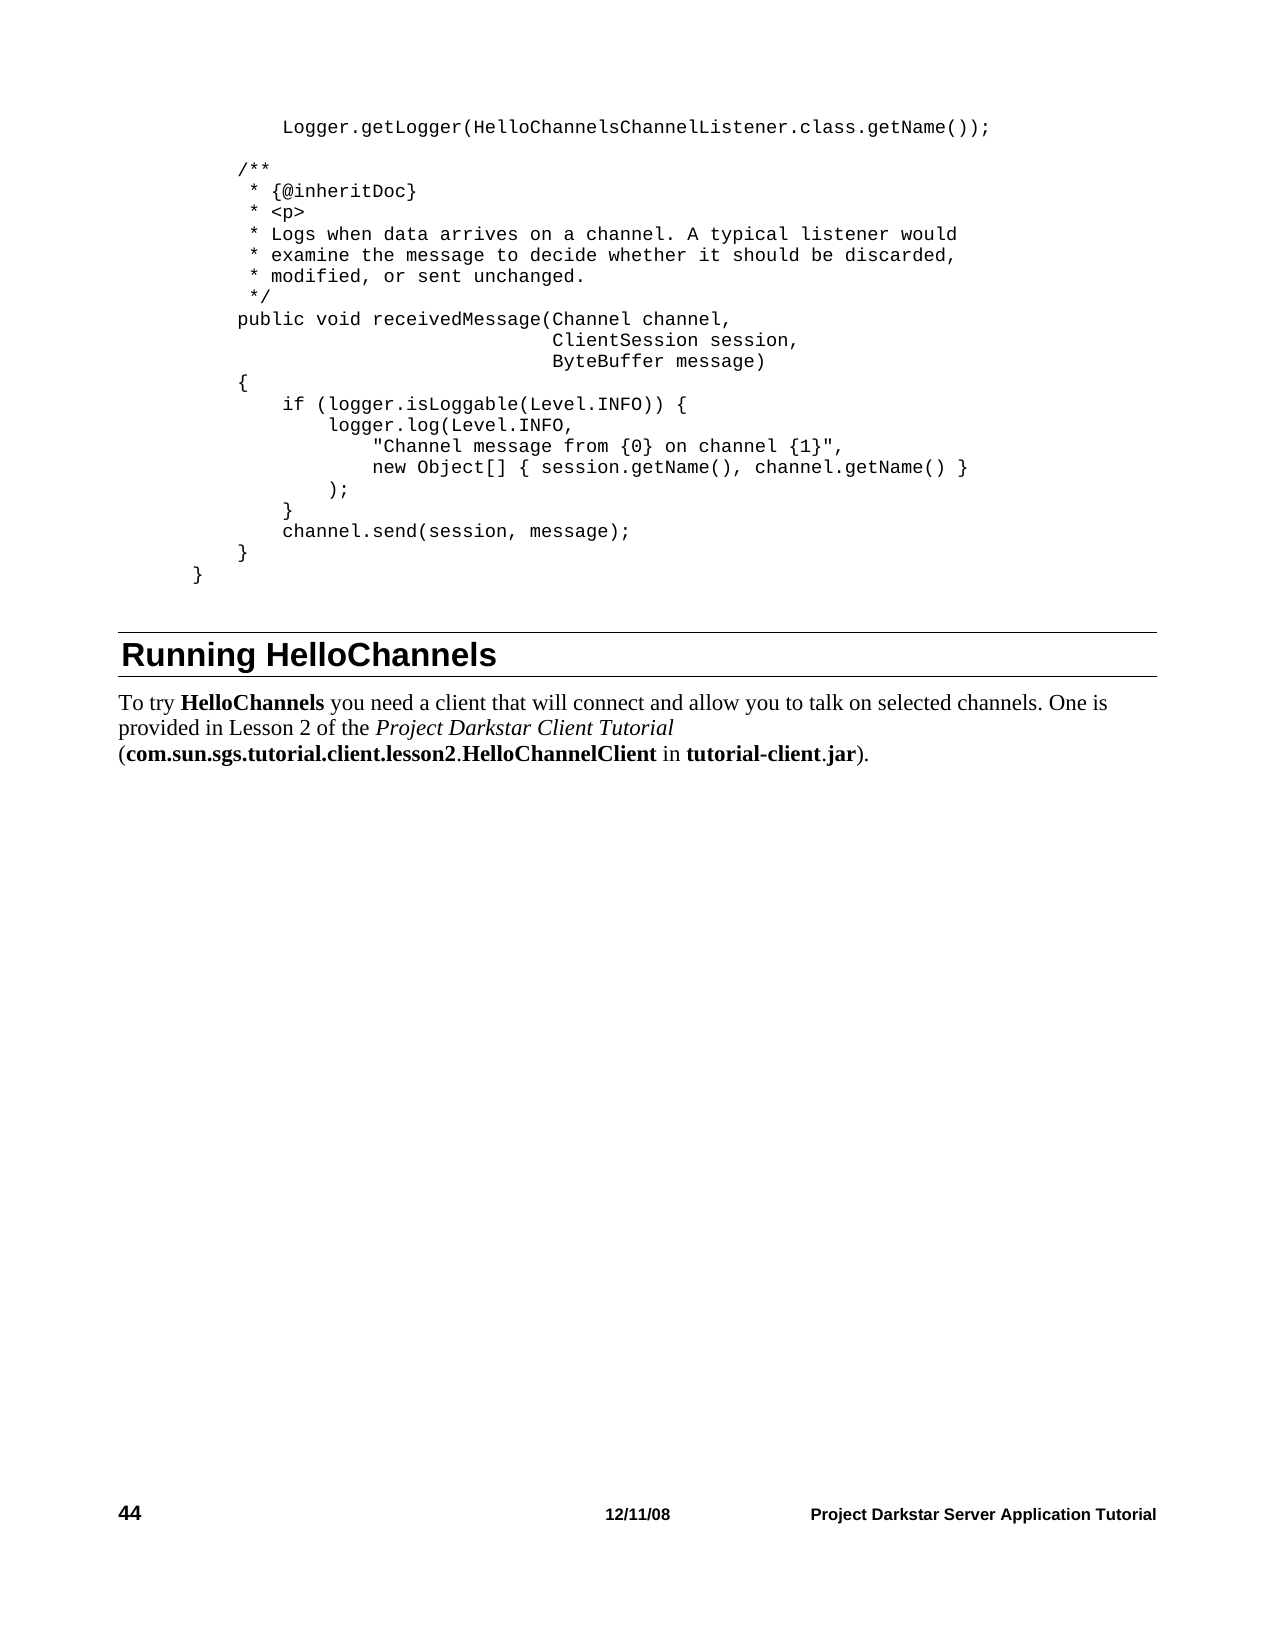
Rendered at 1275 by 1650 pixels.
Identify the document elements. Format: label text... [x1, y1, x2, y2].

text } [192, 501, 1098, 522]
text * {@inheritDoc} [192, 182, 1098, 203]
text { [192, 373, 1098, 394]
text /** [192, 161, 1098, 182]
text if (logger.isLoggable(Level.INFO)) { [192, 394, 1098, 416]
text * modified, or sent unchanged. [192, 267, 1098, 288]
text * examine the message to decide whether it should be discarded, [192, 246, 1098, 267]
text * Logs when data arrives on a channel. A typical listener would [192, 224, 1098, 246]
subtitle Running HelloChannels [118, 633, 1157, 676]
text Logger.getLogger(HelloChannelsChannelListener.class.getName()); [192, 118, 1098, 139]
text ); [192, 479, 1098, 501]
text } [192, 543, 1098, 564]
text */ [192, 288, 1098, 309]
text * <p> [192, 203, 1098, 224]
text channel.send(session, message); [192, 522, 1098, 543]
text To try HelloChannels you need a client that will connect and allow you to talk on selected channels. One is provided in Lesson 2 of the Project Darkstar Client Tutorial (com.sun.sgs.tutorial.client.lesson2.HelloChannelClient in tutorial-client.jar). [118, 690, 1157, 766]
text public void receivedMessage(Channel channel, [192, 309, 1098, 331]
text ClientSession session, [192, 331, 1098, 352]
text "Channel message from {0} on channel {1}", [192, 437, 1098, 458]
text ByteBuffer message) [192, 352, 1098, 373]
text logger.log(Level.INFO, [192, 416, 1098, 437]
text } [192, 564, 1098, 607]
text new Object[] { session.getName(), channel.getName() } [192, 458, 1098, 479]
